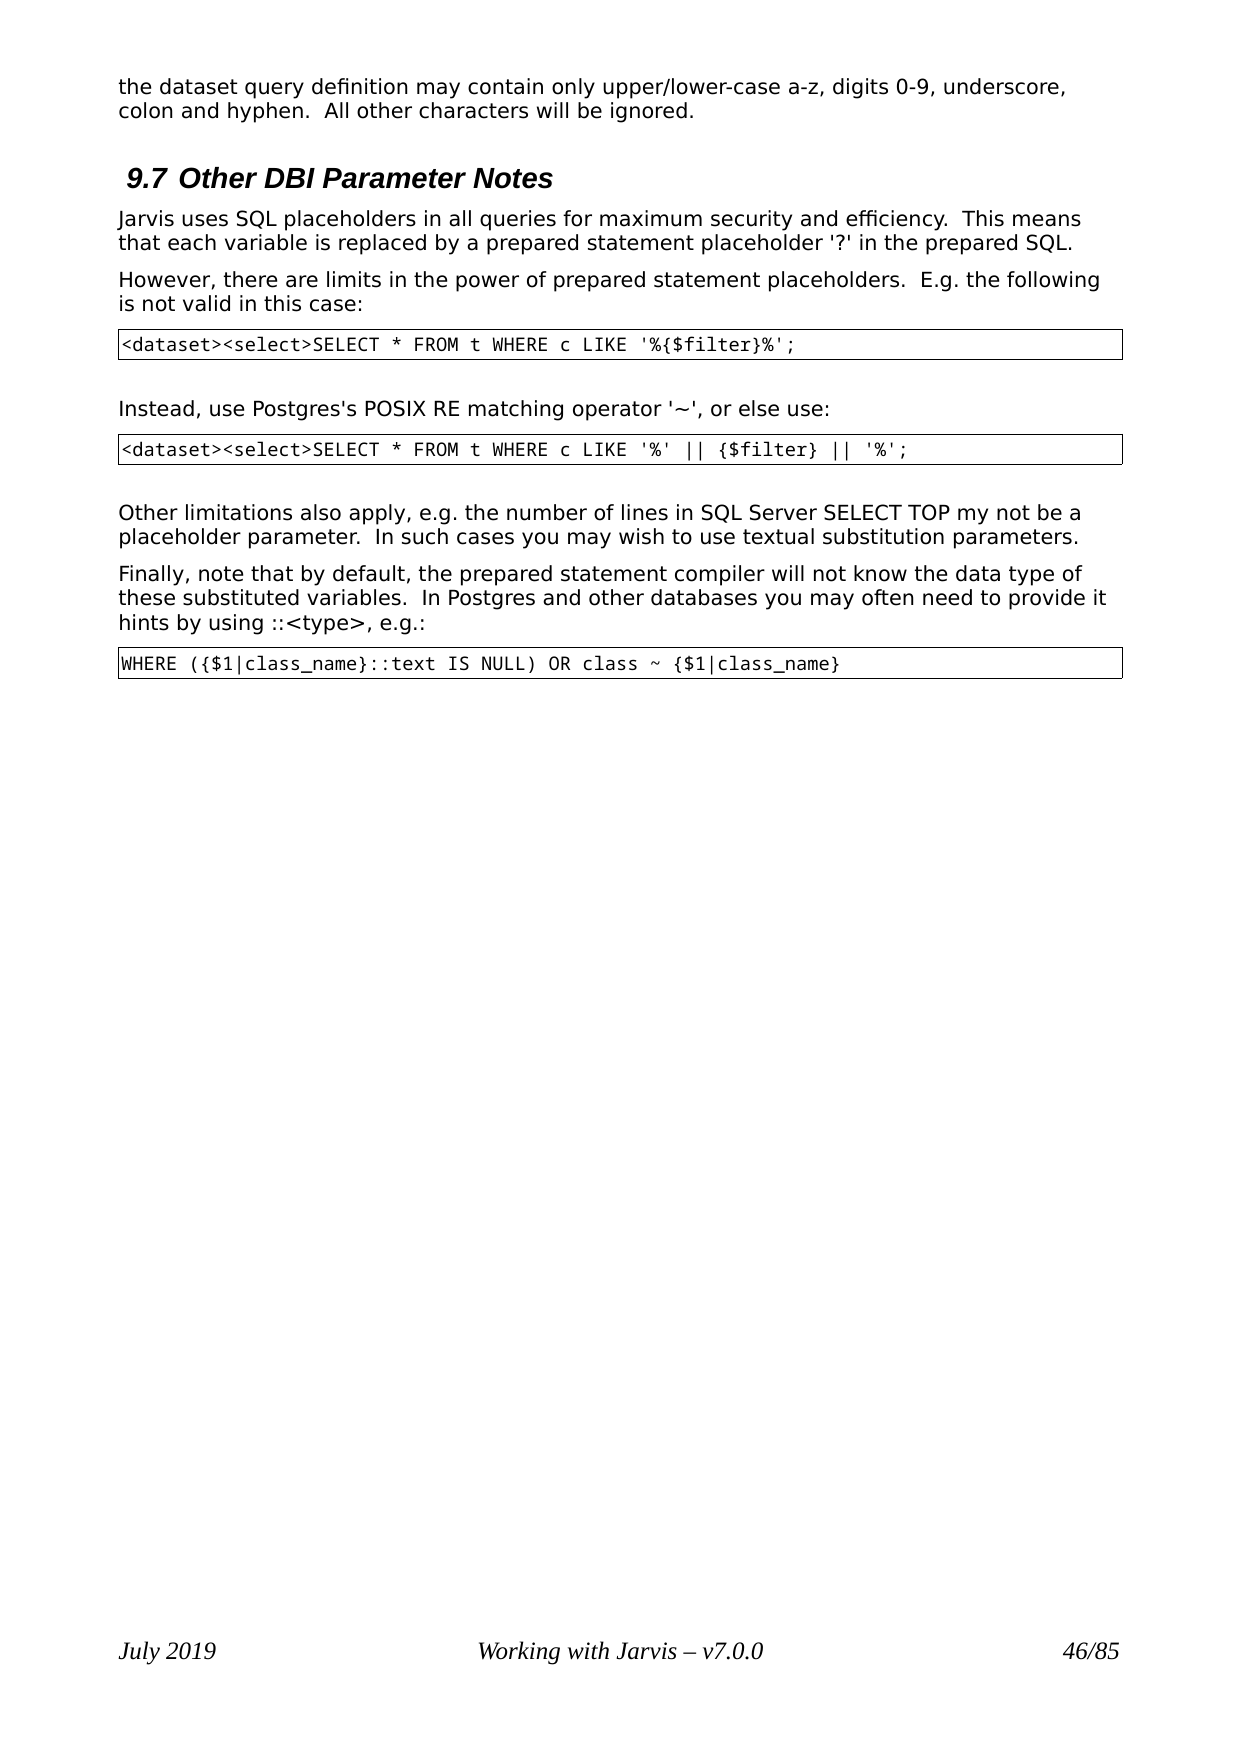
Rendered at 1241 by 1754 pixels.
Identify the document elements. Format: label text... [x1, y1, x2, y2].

text <dataset><select>SELECT * FROM t WHERE c LIKE '%{$filter}%'; [119, 330, 1122, 359]
text <dataset><select>SELECT * FROM t WHERE c LIKE '%' || {$filter} || '%'; [119, 435, 1122, 464]
text However, there are limits in the power of prepared statement placeholders. E.g. the following is not valid in this case: [118, 268, 1122, 317]
text the dataset query definition may contain only upper/lower-case a-z, digits 0-9, underscore, colon and hyphen. All other characters will be ignored. [118, 75, 1122, 123]
subtitle Other DBI Parameter Notes [118, 161, 1122, 194]
text Jarvis uses SQL placeholders in all queries for maximum security and efficiency. This means that each variable is replaced by a prepared statement placeholder '?' in the prepared SQL. [118, 207, 1122, 256]
text Finally, note that by default, the prepared statement compiler will not know the data type of these substituted variables. In Postgres and other databases you may often need to provide it hints by using ::<type>, e.g.: [118, 562, 1122, 635]
text Other limitations also apply, e.g. the number of lines in SQL Server SELECT TOP my not be a placeholder parameter. In such cases you may wish to use textual substitution parameters. [118, 501, 1122, 549]
text WHERE ({$1|class_name}::text IS NULL) OR class ~ {$1|class_name} [119, 648, 1122, 678]
text Instead, use Postgres's POSIX RE matching operator '~', or else use: [118, 397, 1122, 421]
